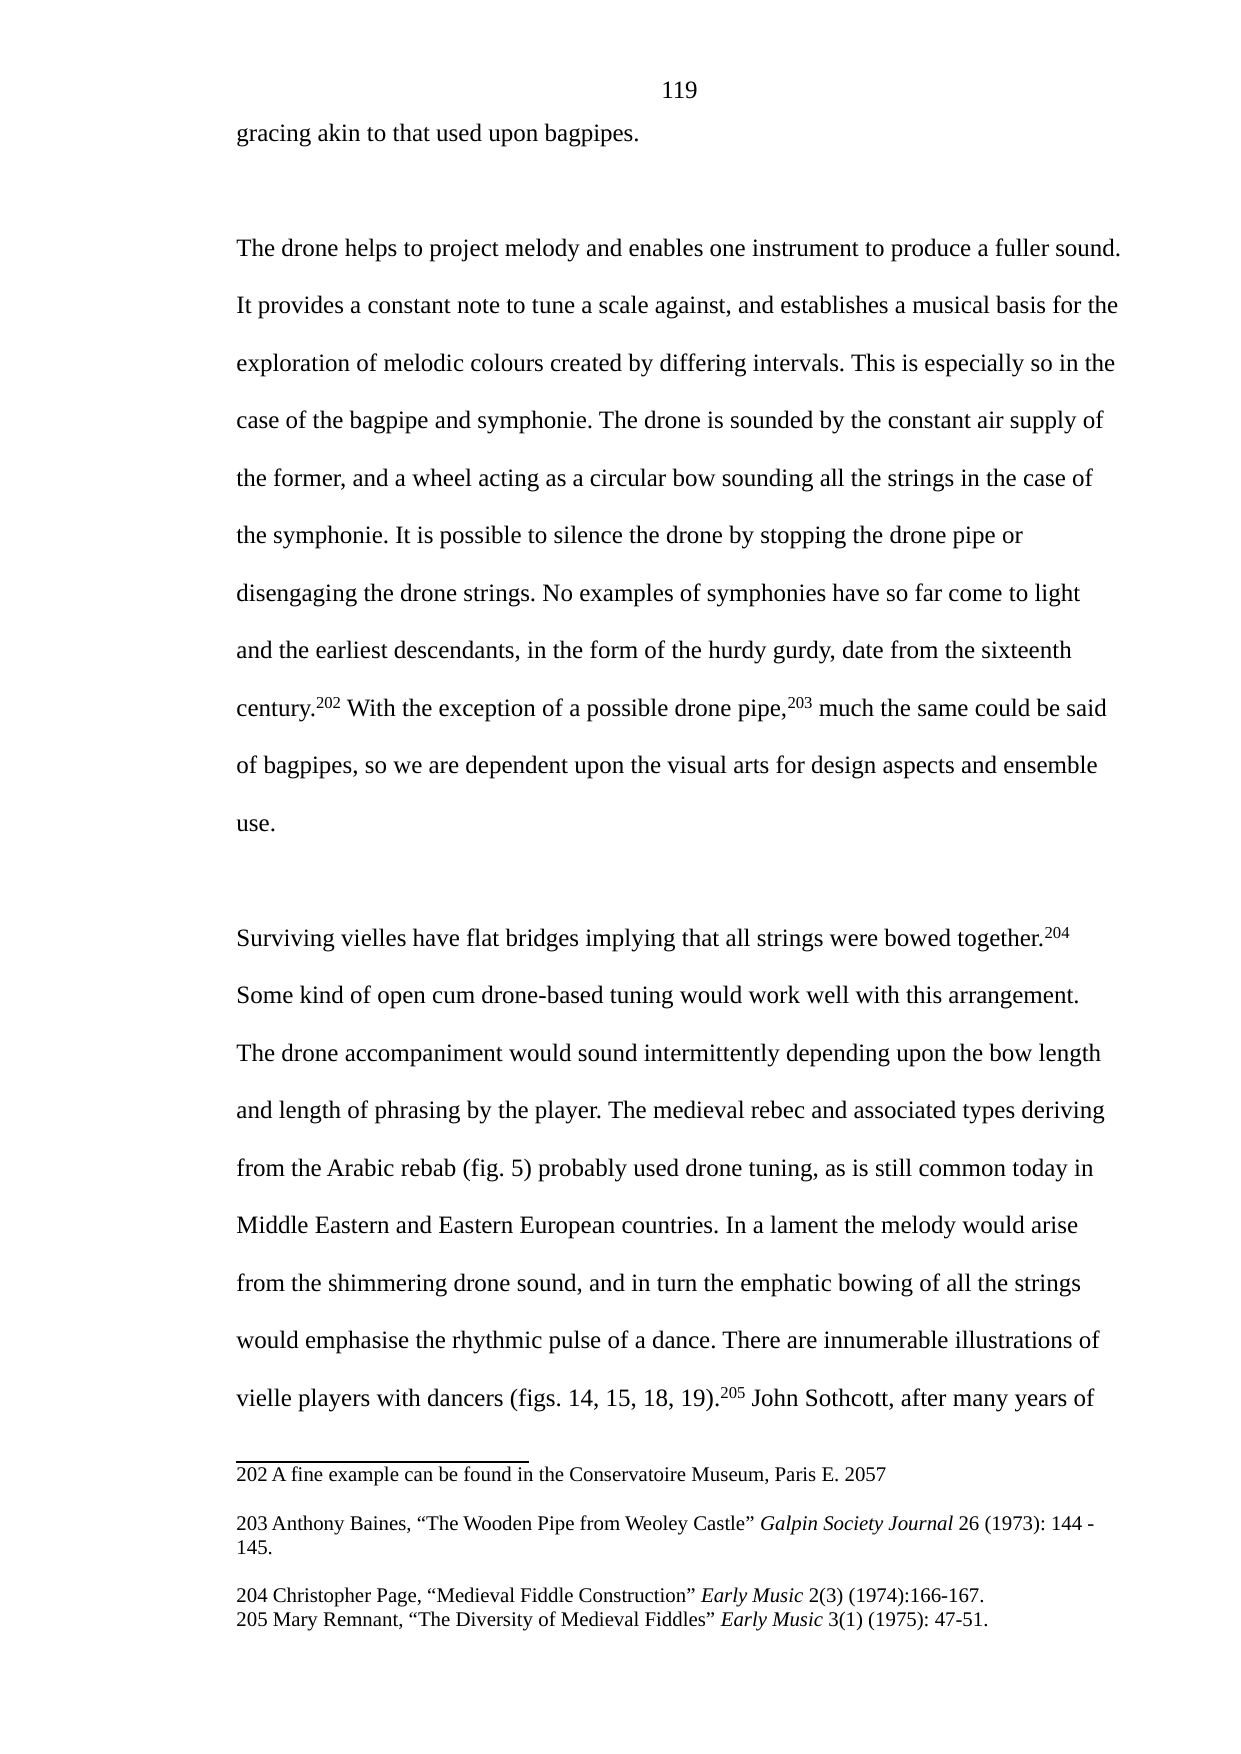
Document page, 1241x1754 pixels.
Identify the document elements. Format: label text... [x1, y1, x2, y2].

text Mary Remnant, “The Diversity of Medieval Fiddles” Early Music 3(1) (1975): 47-51. [236, 1607, 1122, 1631]
text Anthony Baines, “The Wooden Pipe from Weoley Castle” Galpin Society Journal 26 (1973): 144 -145. [236, 1511, 1122, 1559]
text The drone helps to project melody and enables one instrument to produce a fuller sound. It provides a constant note to tune a scale against, and establishes a musical basis for the exploration of melodic colours created by differing intervals. This is especially so in the case of the bagpipe and symphonie. The drone is sounded by the constant air supply of the former, and a wheel acting as a circular bow sounding all the strings in the case of the symphonie. It is possible to silence the drone by stopping the drone pipe or disengaging the drone strings. No examples of symphonies have so far come to light and the earliest descendants, in the form of the hurdy gurdy, date from the sixteenth century. With the exception of a possible drone pipe, much the same could be said of bagpipes, so we are dependent upon the visual arts for design aspects and ensemble use. [236, 233, 1122, 837]
text Christopher Page, “Medieval Fiddle Construction” Early Music 2(3) (1974):166-167. [236, 1583, 1122, 1607]
text gracing akin to that used upon bagpipes. [236, 118, 1122, 147]
text A fine example can be found in the Conservatoire Museum, Paris E. 2057 [236, 1462, 1122, 1486]
text Surviving vielles have flat bridges implying that all strings were bowed together. Some kind of open cum drone-based tuning would work well with this arrangement. The drone accompaniment would sound intermittently depending upon the bow length and length of phrasing by the player. The medieval rebec and associated types deriving from the Arabic rebab (fig. 5) probably used drone tuning, as is still common today in Middle Eastern and Eastern European countries. In a lament the melody would arise from the shimmering drone sound, and in turn the emphatic bowing of all the strings would emphasise the rhythmic pulse of a dance. There are innumerable illustrations of vielle players with dancers (figs. 14, 15, 18, 19). John Sothcott, after many years of [236, 923, 1122, 1412]
